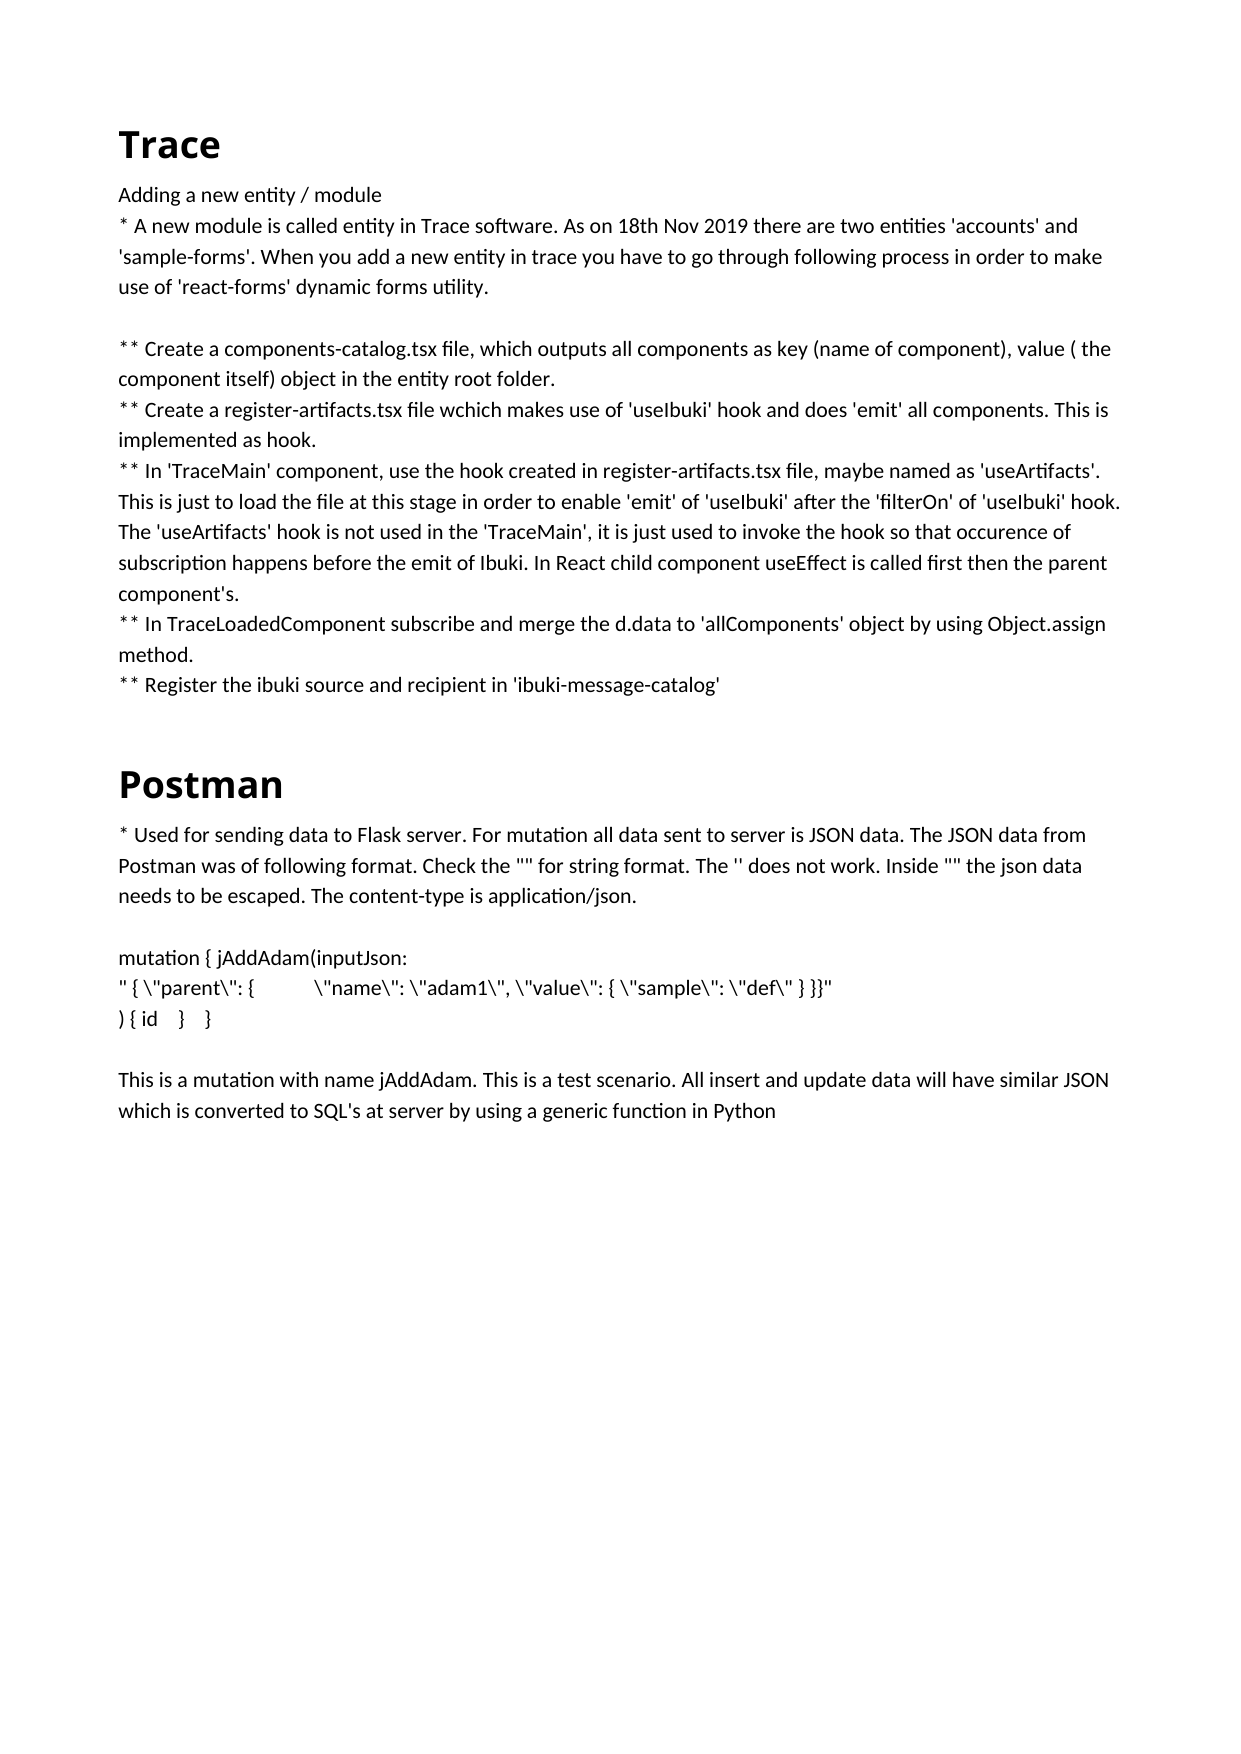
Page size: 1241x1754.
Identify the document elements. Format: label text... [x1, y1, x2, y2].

text ** Create a register-artifacts.tsx file wchich makes use of 'useIbuki' hook and does 'emit' all components. This is implemented as hook. [118, 396, 1122, 453]
text * A new module is called entity in Trace software. As on 18th Nov 2019 there are two entities 'accounts' and 'sample-forms'. When you add a new entity in trace you have to go through following process in order to make use of 'react-forms' dynamic forms utility. [118, 212, 1122, 300]
text mutation { jAddAdam(inputJson: [118, 944, 1122, 971]
text Adding a new entity / module [118, 182, 1122, 208]
text ** In TraceLoadedComponent subscribe and merge the d.data to 'allComponents' object by using Object.assign method. [118, 610, 1122, 668]
text ** Create a components-catalog.tsx file, which outputs all components as key (name of component), value ( the component itself) object in the entity root folder. [118, 335, 1122, 392]
text ) { id } } [118, 1005, 1122, 1032]
text ** Register the ibuki source and recipient in 'ibuki-message-catalog' [118, 672, 1122, 698]
text " { \"parent\": { \"name\": \"adam1\", \"value\": { \"sample\": \"def\" } }}" [118, 974, 1122, 1001]
subtitle Postman [118, 758, 1122, 809]
subtitle Trace [118, 118, 1122, 169]
text * Used for sending data to Flask server. For mutation all data sent to server is JSON data. The JSON data from Postman was of following format. Check the "" for string format. The '' does not work. Inside "" the json data needs to be escaped. The content-type is application/json. [118, 821, 1122, 909]
text ** In 'TraceMain' component, use the hook created in register-artifacts.tsx file, maybe named as 'useArtifacts'. This is just to load the file at this stage in order to enable 'emit' of 'useIbuki' after the 'filterOn' of 'useIbuki' hook. The 'useArtifacts' hook is not used in the 'TraceMain', it is just used to invoke the hook so that occurence of subscription happens before the emit of Ibuki. In React child component useEffect is called first then the parent component's. [118, 457, 1122, 606]
text This is a mutation with name jAddAdam. This is a test scenario. All insert and update data will have similar JSON which is converted to SQL's at server by using a generic function in Python [118, 1066, 1122, 1124]
